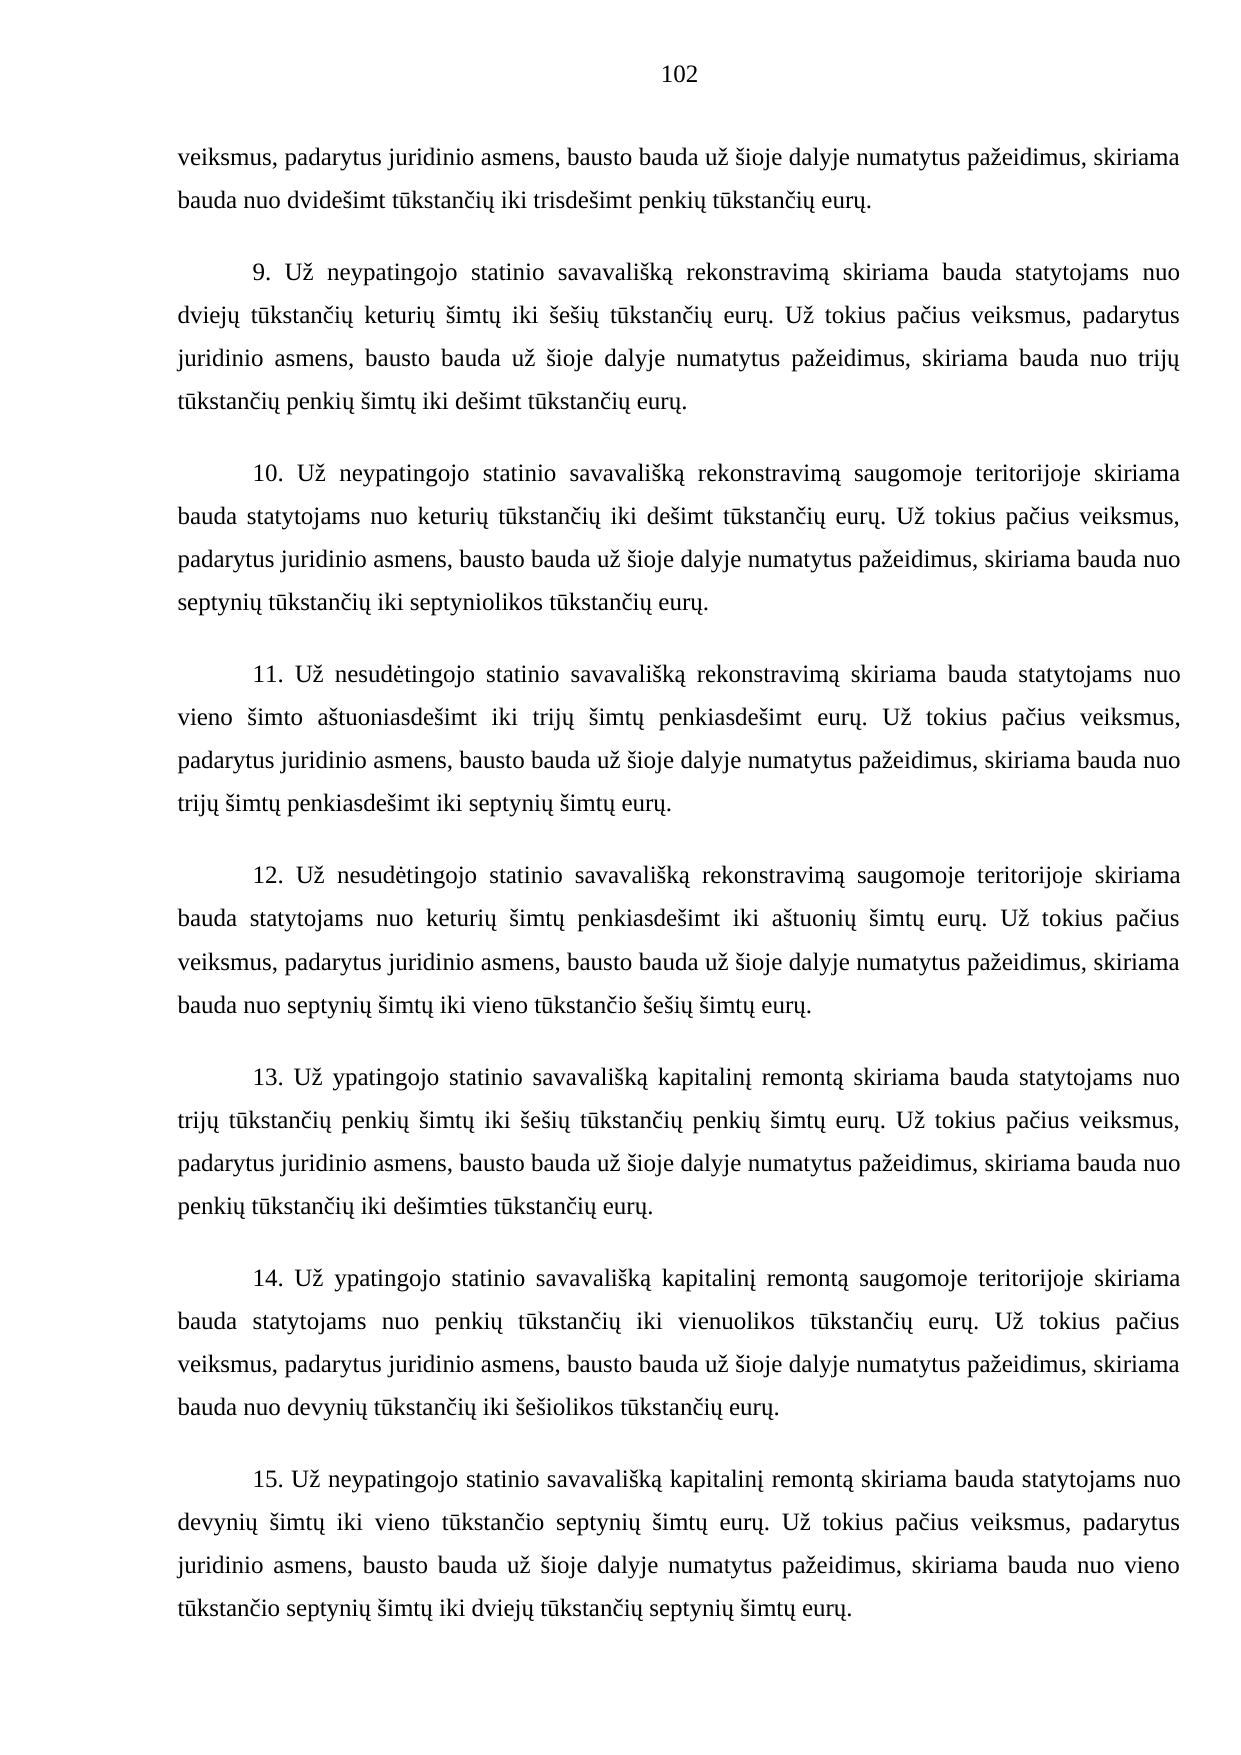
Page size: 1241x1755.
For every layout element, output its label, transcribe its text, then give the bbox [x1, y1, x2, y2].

text veiksmus, padarytus juridinio asmens, bausto bauda už šioje dalyje numatytus pažeidimus, skiriama bauda nuo dvidešimt tūkstančių iki trisdešimt penkių tūkstančių eurų. [177, 142, 1181, 213]
text 12. Už nesudėtingojo statinio savavališką rekonstravimą saugomoje teritorijoje skiriama bauda statytojams nuo keturių šimtų penkiasdešimt iki aštuonių šimtų eurų. Už tokius pačius veiksmus, padarytus juridinio asmens, bausto bauda už šioje dalyje numatytus pažeidimus, skiriama bauda nuo septynių šimtų iki vieno tūkstančio šešių šimtų eurų. [177, 860, 1181, 1018]
text 14. Už ypatingojo statinio savavališką kapitalinį remontą saugomoje teritorijoje skiriama bauda statytojams nuo penkių tūkstančių iki vienuolikos tūkstančių eurų. Už tokius pačius veiksmus, padarytus juridinio asmens, bausto bauda už šioje dalyje numatytus pažeidimus, skiriama bauda nuo devynių tūkstančių iki šešiolikos tūkstančių eurų. [177, 1263, 1181, 1421]
text 10. Už neypatingojo statinio savavališką rekonstravimą saugomoje teritorijoje skiriama bauda statytojams nuo keturių tūkstančių iki dešimt tūkstančių eurų. Už tokius pačius veiksmus, padarytus juridinio asmens, bausto bauda už šioje dalyje numatytus pažeidimus, skiriama bauda nuo septynių tūkstančių iki septyniolikos tūkstančių eurų. [177, 458, 1181, 616]
text 11. Už nesudėtingojo statinio savavališką rekonstravimą skiriama bauda statytojams nuo vieno šimto aštuoniasdešimt iki trijų šimtų penkiasdešimt eurų. Už tokius pačius veiksmus, padarytus juridinio asmens, bausto bauda už šioje dalyje numatytus pažeidimus, skiriama bauda nuo trijų šimtų penkiasdešimt iki septynių šimtų eurų. [177, 659, 1181, 817]
text 15. Už neypatingojo statinio savavališką kapitalinį remontą skiriama bauda statytojams nuo devynių šimtų iki vieno tūkstančio septynių šimtų eurų. Už tokius pačius veiksmus, padarytus juridinio asmens, bausto bauda už šioje dalyje numatytus pažeidimus, skiriama bauda nuo vieno tūkstančio septynių šimtų iki dviejų tūkstančių septynių šimtų eurų. [177, 1464, 1181, 1622]
text 13. Už ypatingojo statinio savavališką kapitalinį remontą skiriama bauda statytojams nuo trijų tūkstančių penkių šimtų iki šešių tūkstančių penkių šimtų eurų. Už tokius pačius veiksmus, padarytus juridinio asmens, bausto bauda už šioje dalyje numatytus pažeidimus, skiriama bauda nuo penkių tūkstančių iki dešimties tūkstančių eurų. [177, 1062, 1181, 1220]
text 9. Už neypatingojo statinio savavališką rekonstravimą skiriama bauda statytojams nuo dviejų tūkstančių keturių šimtų iki šešių tūkstančių eurų. Už tokius pačius veiksmus, padarytus juridinio asmens, bausto bauda už šioje dalyje numatytus pažeidimus, skiriama bauda nuo trijų tūkstančių penkių šimtų iki dešimt tūkstančių eurų. [177, 257, 1181, 415]
